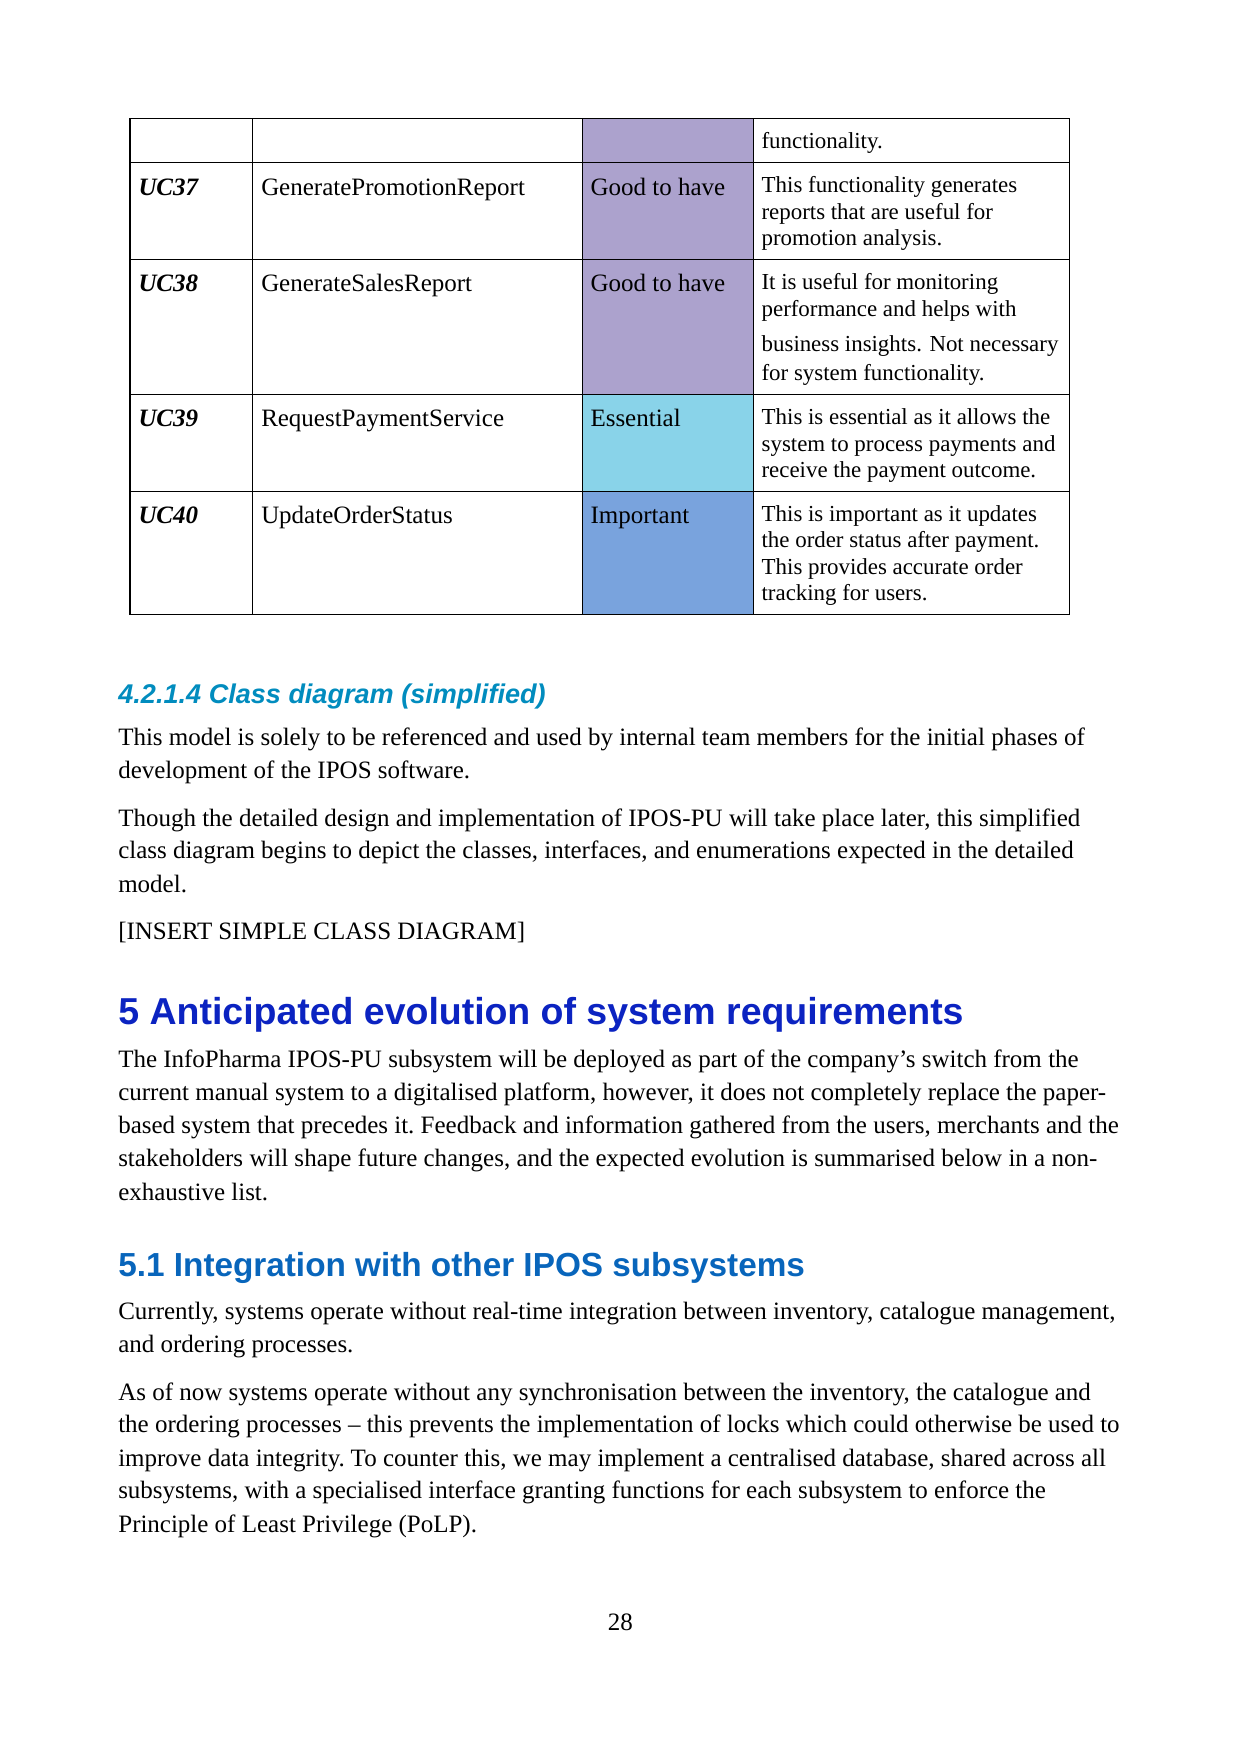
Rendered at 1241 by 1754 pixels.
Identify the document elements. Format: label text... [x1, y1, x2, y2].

subtitle Anticipated evolution of system requirements [118, 989, 1122, 1032]
table_cell UC39 [131, 395, 252, 491]
text This model is solely to be referenced and used by internal team members for the initial phases of development of the IPOS software. [118, 722, 1122, 784]
table_cell [583, 119, 753, 162]
subtitle Integration with other IPOS subsystems [118, 1245, 1122, 1283]
table_cell Good to have [583, 163, 753, 259]
table_cell Essential [583, 395, 753, 491]
table_cell This is important as it updates the order status after payment. This provides accurate order tracking for users. [754, 492, 1069, 614]
text [INSERT SIMPLE CLASS DIAGRAM] [118, 916, 1122, 945]
table_cell GenerateSalesReport [253, 260, 582, 394]
table_cell GeneratePromotionReport [253, 163, 582, 259]
text ​As of now systems operate without any synchronisation between the inventory, the catalogue and the ordering processes – this prevents the implementation of locks which could otherwise be used to improve data integrity. To counter this, we may implement a centralised database, shared across all subsystems, with a specialised interface granting functions for each subsystem to enforce the Principle of Least Privilege (PoLP). [118, 1377, 1122, 1537]
table_cell RequestPaymentService [253, 395, 582, 491]
table_cell [253, 119, 582, 162]
text The InfoPharma IPOS-PU subsystem will be deployed as part of the company’s switch from the current manual system to a digitalised platform, however, it does not completely replace the paper-based system that precedes it. Feedback and information gathered from the users, merchants and the stakeholders will shape future changes, and the expected evolution is summarised below in a non-exhaustive list. [118, 1044, 1122, 1205]
table_cell This is essential as it allows the system to process payments and receive the payment outcome. [754, 395, 1069, 491]
table_cell [131, 119, 252, 162]
text Though the detailed design and implementation of IPOS-PU will take place later, this simplified class diagram begins to depict the classes, interfaces, and enumerations expected in the detailed model. [118, 803, 1122, 897]
table_cell UC40 [131, 492, 252, 614]
table_cell UC38 [131, 260, 252, 394]
table_cell Important [583, 492, 753, 614]
table_cell It is useful for monitoring performance and helps with business insights. Not necessary for system functionality. [754, 260, 1069, 394]
table_cell UC37 [131, 163, 252, 259]
text Currently, systems operate without real-time integration between inventory, catalogue management, and ordering processes. [118, 1296, 1122, 1358]
table_cell This functionality generates reports that are useful for promotion analysis. [754, 163, 1069, 259]
subtitle Class diagram (simplified) [118, 678, 1122, 709]
table_cell UpdateOrderStatus [253, 492, 582, 614]
table_cell Good to have [583, 260, 753, 394]
table_cell functionality. [754, 119, 1069, 162]
